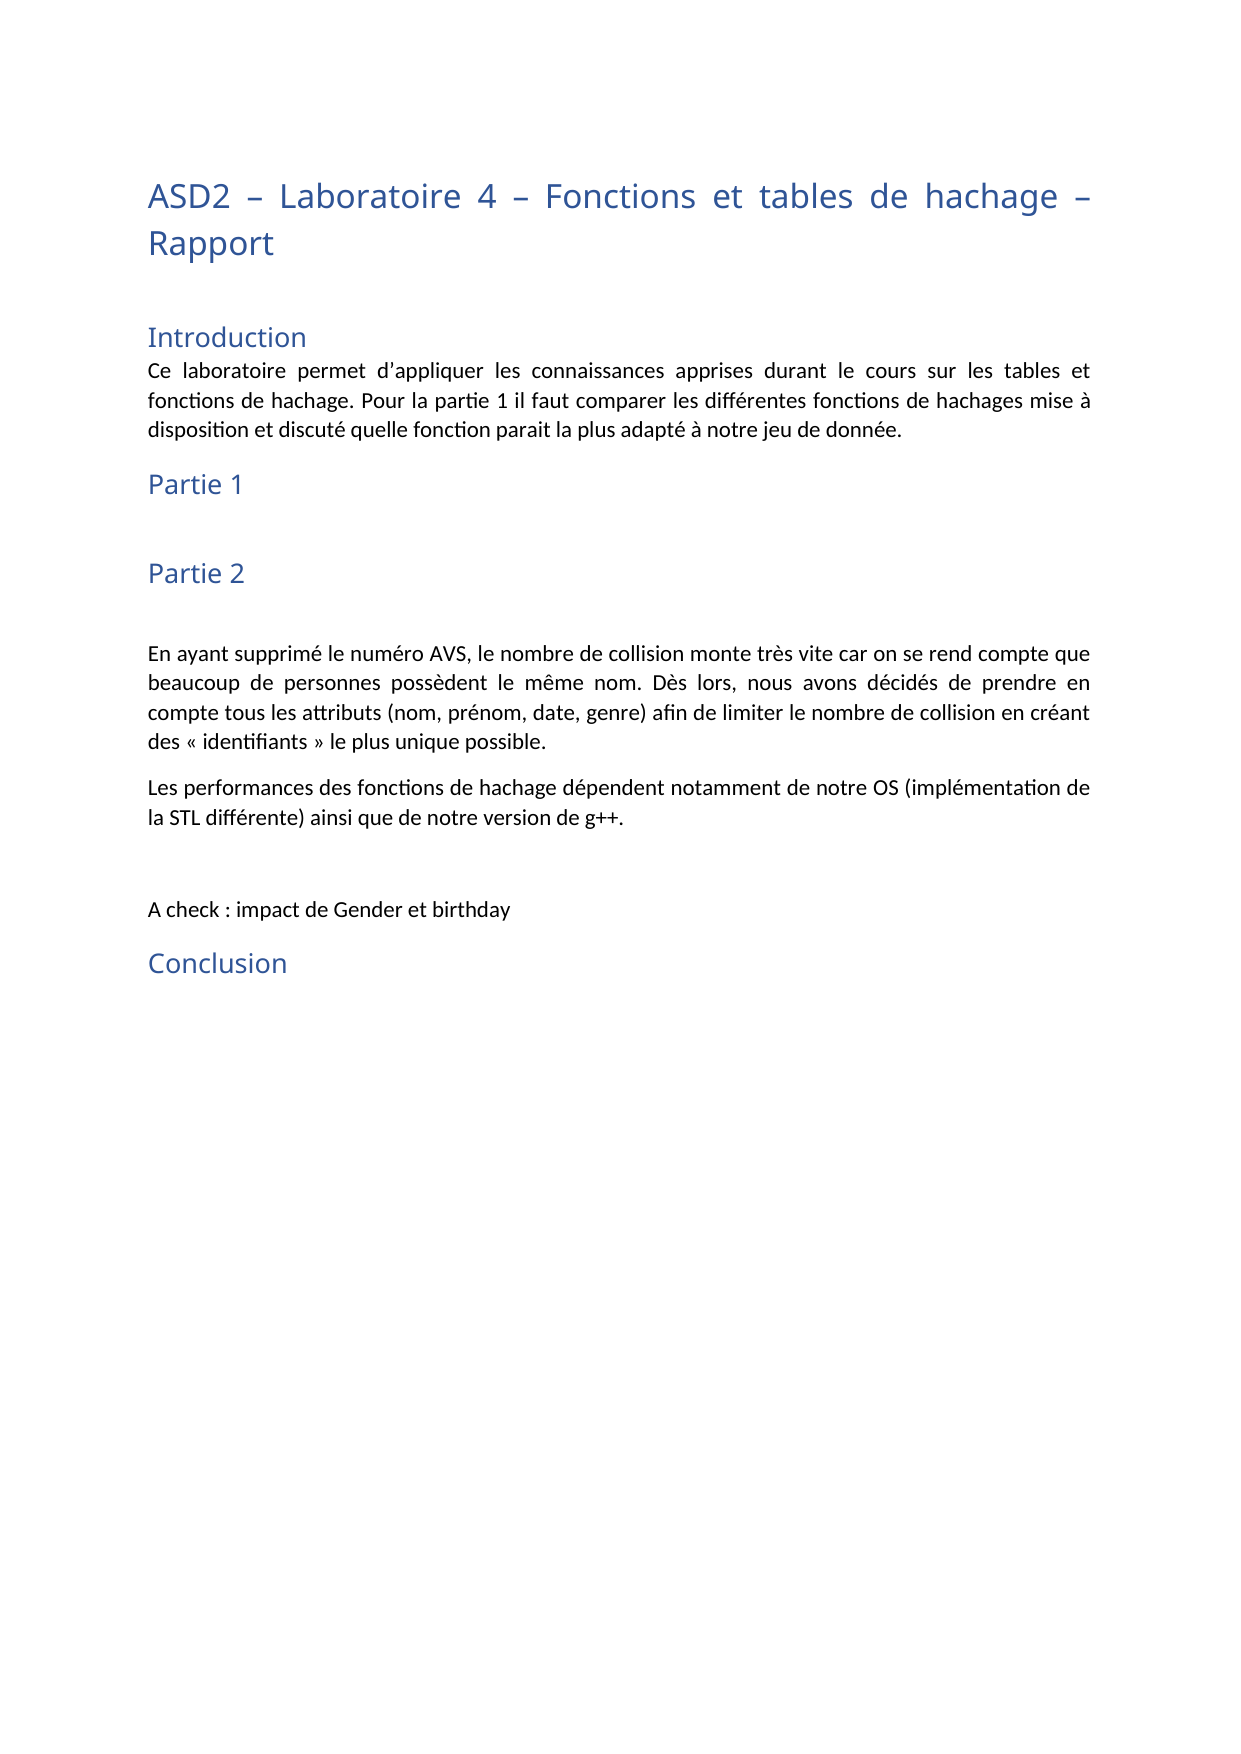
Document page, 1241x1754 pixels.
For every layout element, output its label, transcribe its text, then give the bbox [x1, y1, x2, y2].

subtitle ASD2 – Laboratoire 4 – Fonctions et tables de hachage – Rapport [148, 173, 1093, 266]
text Ce laboratoire permet d’appliquer les connaissances apprises durant le cours sur les tables et fonctions de hachage. Pour la partie 1 il faut comparer les différentes fonctions de hachages mise à disposition et discuté quelle fonction parait la plus adapté à notre jeu de donnée. [148, 357, 1093, 443]
subtitle Introduction [148, 318, 1093, 355]
subtitle Partie 1 [148, 466, 1093, 502]
subtitle Partie 2 [148, 554, 1093, 591]
subtitle Conclusion [148, 945, 1093, 982]
text Les performances des fonctions de hachage dépendent notamment de notre OS (implémentation de la STL différente) ainsi que de notre version de g++. [148, 773, 1093, 831]
text A check : impact de Gender et birthday [148, 895, 1093, 923]
text En ayant supprimé le numéro AVS, le nombre de collision monte très vite car on se rend compte que beaucoup de personnes possèdent le même nom. Dès lors, nous avons décidés de prendre en compte tous les attributs (nom, prénom, date, genre) afin de limiter le nombre de collision en créant des « identifiants » le plus unique possible. [148, 639, 1093, 755]
